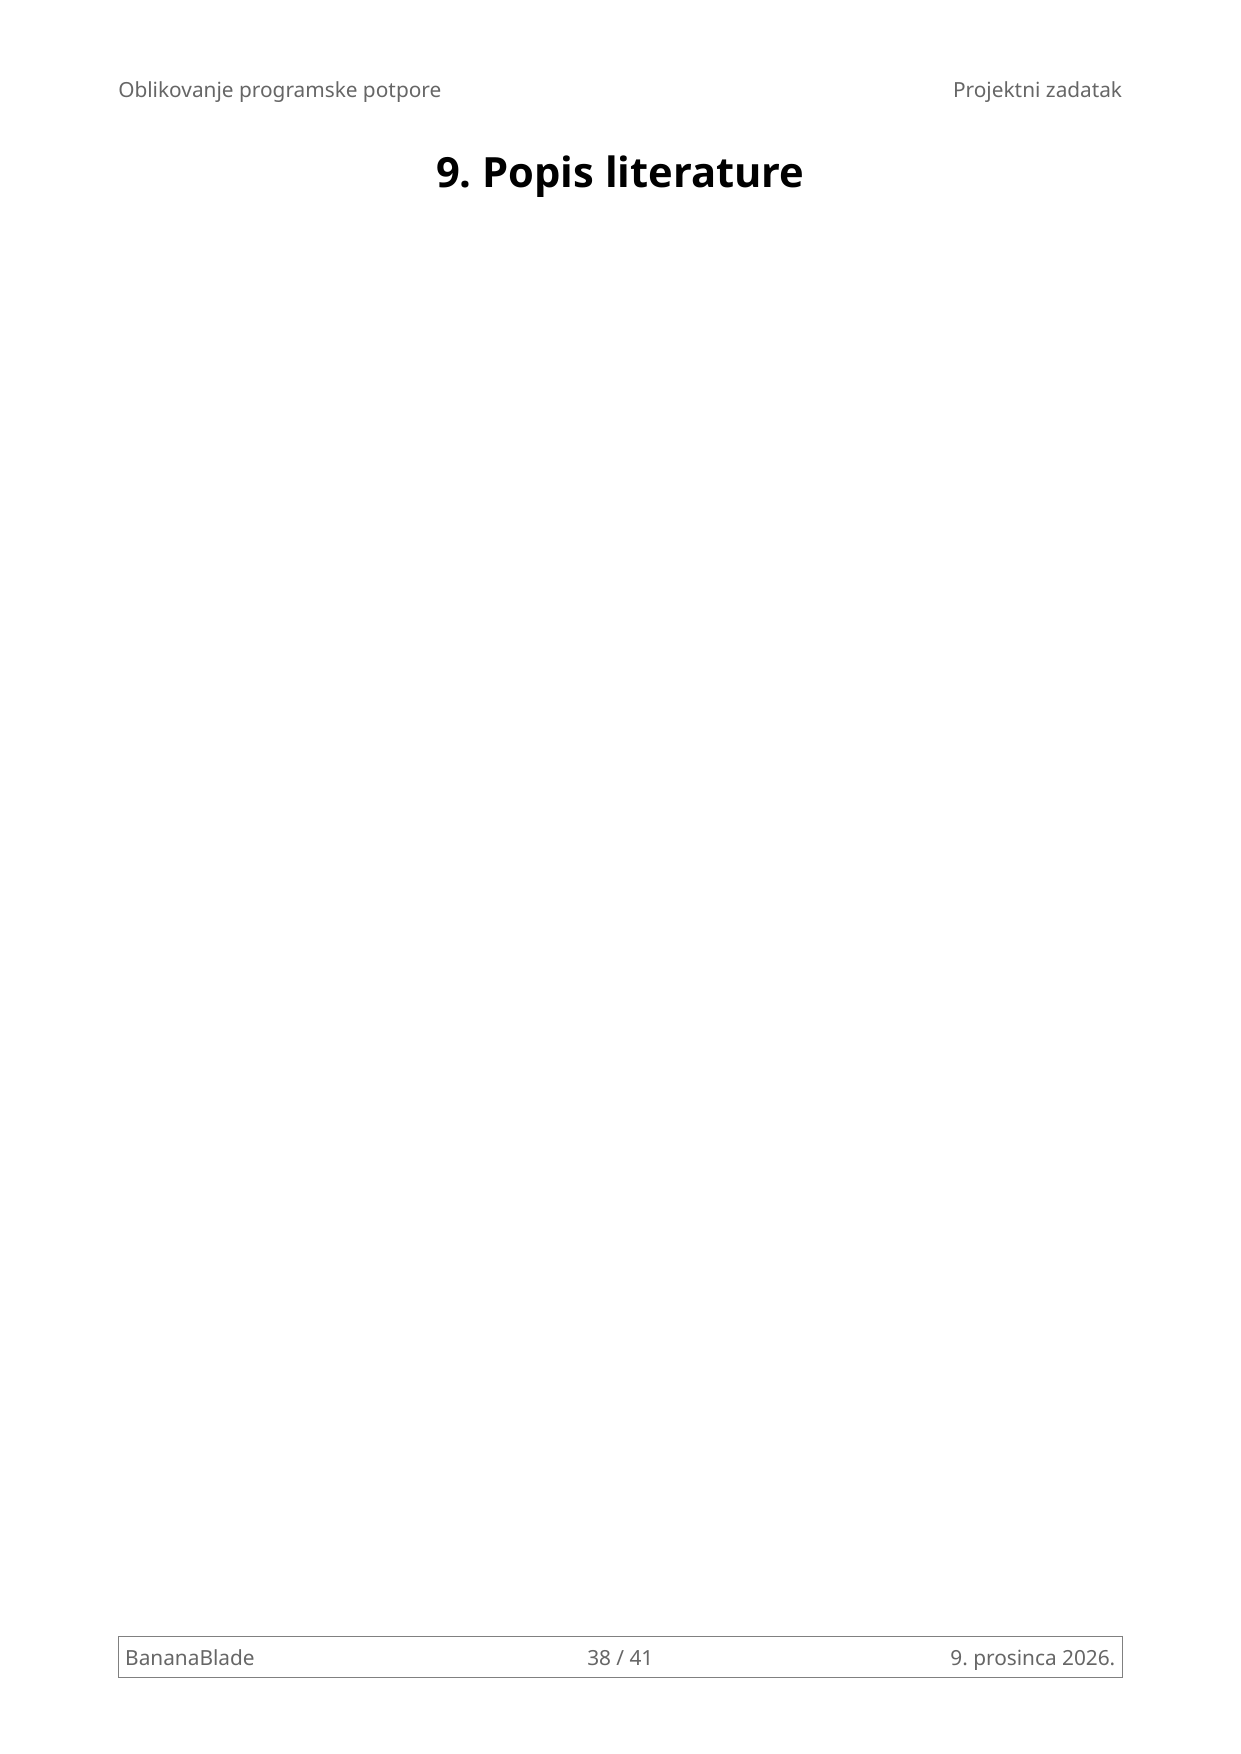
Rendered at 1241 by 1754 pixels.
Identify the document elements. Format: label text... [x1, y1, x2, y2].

subtitle 9. Popis literature [118, 143, 1122, 200]
